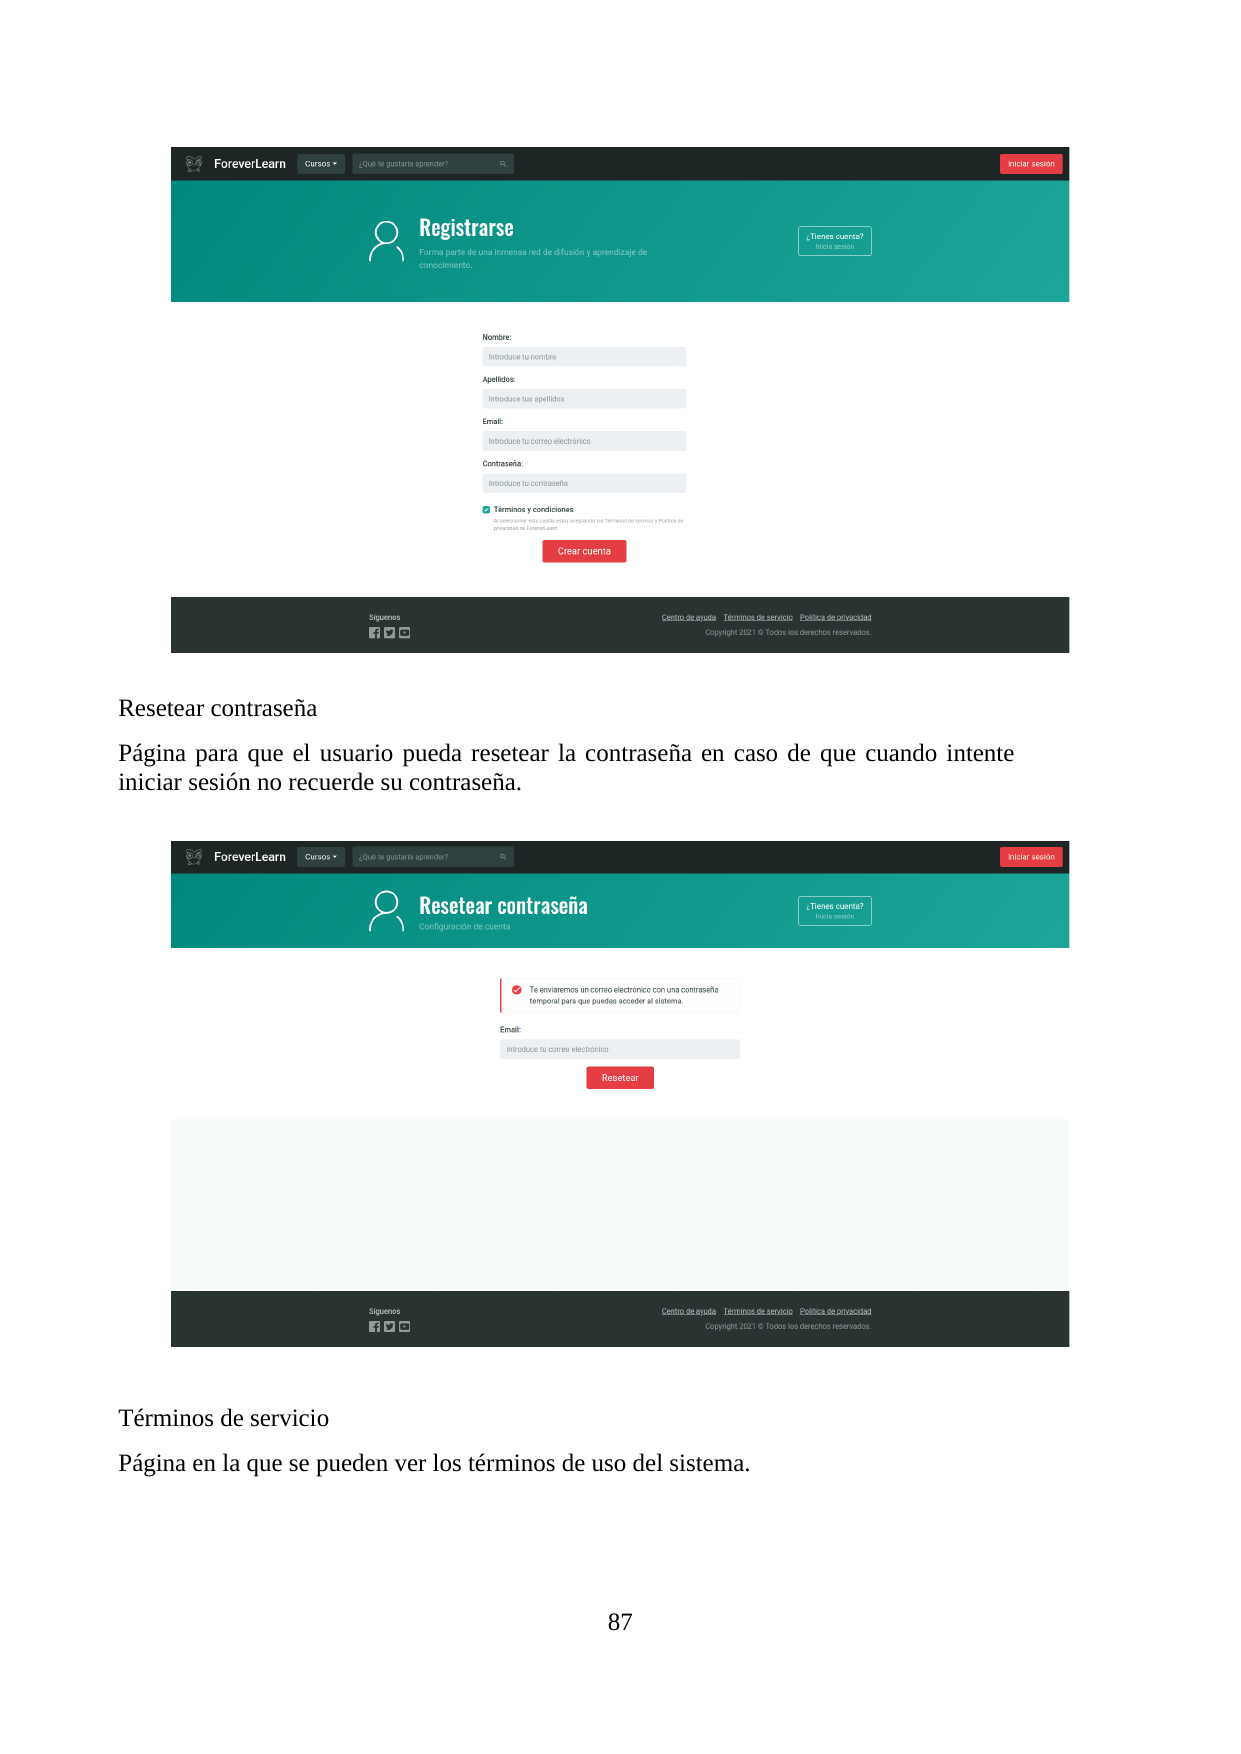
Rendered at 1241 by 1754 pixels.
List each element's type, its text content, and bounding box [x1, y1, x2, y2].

text Resetear contraseña [118, 693, 1017, 721]
picture [171, 841, 1070, 1347]
picture [171, 147, 1070, 653]
text Página para que el usuario pueda resetear la contraseña en caso de que cuando intente iniciar sesión no recuerde su contraseña. [118, 738, 1017, 796]
text Términos de servicio [118, 1403, 1017, 1431]
text Página en la que se pueden ver los términos de uso del sistema. [118, 1448, 1017, 1477]
